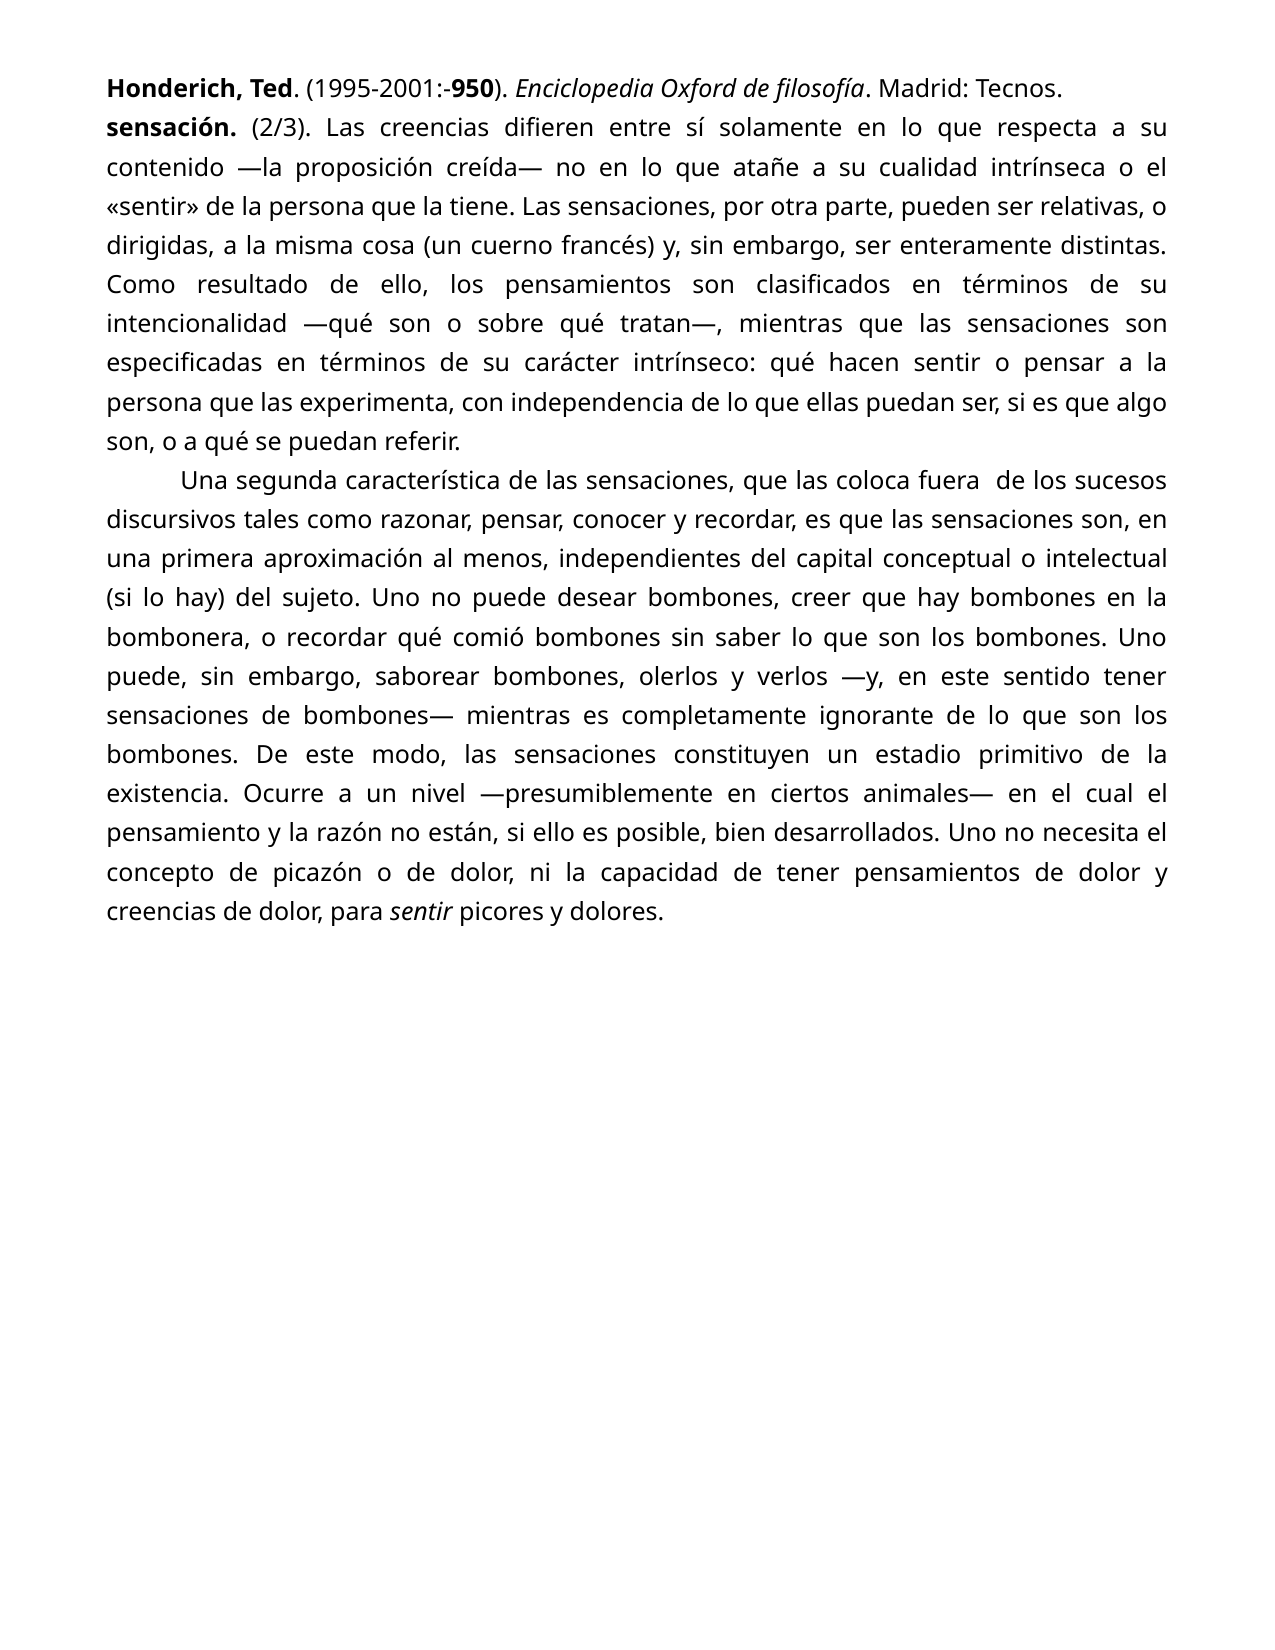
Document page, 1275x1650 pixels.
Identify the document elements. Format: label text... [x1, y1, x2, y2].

text Una segunda característica de las sensaciones, que las coloca fuera de los sucesos discursivos tales como razonar, pensar, conocer y recordar, es que las sensaciones son, en una primera aproximación al menos, independientes del capital conceptual o intelectual (si lo hay) del sujeto. Uno no puede desear bombones, creer que hay bombones en la bombonera, o recordar qué comió bombones sin saber lo que son los bombones. Uno puede, sin embargo, saborear bombones, olerlos y verlos —y, en este sentido tener sensaciones de bombones— mientras es completamente ignorante de lo que son los bombones. De este modo, las sensaciones constituyen un estadio primitivo de la existencia. Ocurre a un nivel —presumiblemente en ciertos animales— en el cual el pensamiento y la razón no están, si ello es posible, bien desarrollados. Uno no necesita el concepto de picazón o de dolor, ni la capacidad de tener pensamientos de dolor y creencias de dolor, para sentir picores y dolores. [106, 462, 1169, 927]
text sensación. (2/3). Las creencias difieren entre sí solamente en lo que respecta a su contenido —la proposición creída— no en lo que atañe a su cualidad intrínseca o el «sentir» de la persona que la tiene. Las sensaciones, por otra parte, pueden ser relativas, o dirigidas, a la misma cosa (un cuerno francés) y, sin embargo, ser enteramente distintas. Como resultado de ello, los pensamientos son clasificados en términos de su intencionalidad —qué son o sobre qué tratan—, mientras que las sensaciones son especificadas en términos de su carácter intrínseco: qué hacen sentir o pensar a la persona que las experimenta, con independencia de lo que ellas puedan ser, si es que algo son, o a qué se puedan referir. [106, 110, 1169, 457]
text Honderich, Ted. (1995-2001:-950). Enciclopedia Oxford de filosofía. Madrid: Tecnos. [106, 71, 1169, 105]
